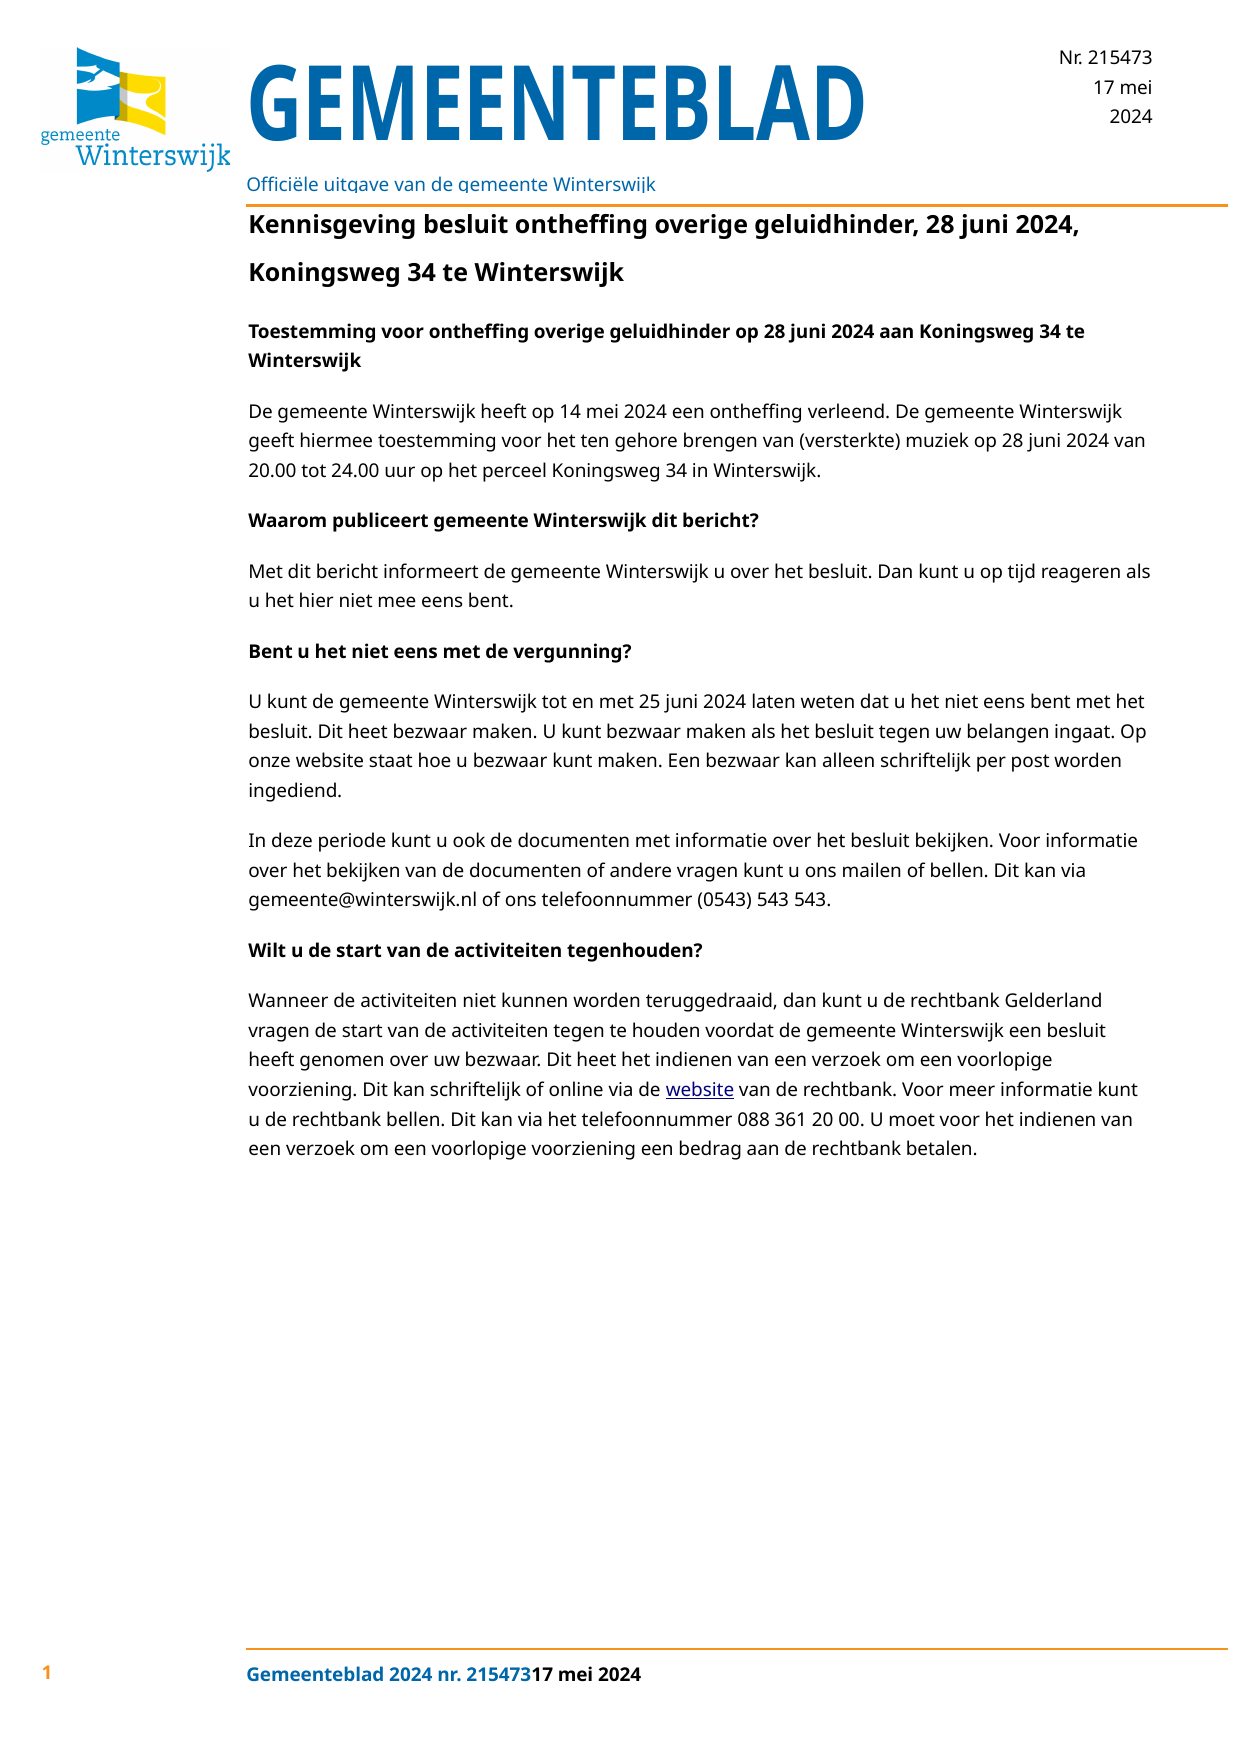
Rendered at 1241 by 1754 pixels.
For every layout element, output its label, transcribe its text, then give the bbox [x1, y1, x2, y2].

picture [225, 153, 231, 162]
text Bent u het niet eens met de vergunning? [248, 638, 1152, 664]
text Met dit bericht informeert de gemeente Winterswijk u over het besluit. Dan kunt u op tijd reageren als u het hier niet mee eens bent. [248, 558, 1152, 613]
text Kennisgeving besluit ontheffing overige geluidhinder, 28 juni 2024, Koningsweg 34 te Winterswijk [248, 207, 1152, 288]
text In deze periode kunt u ook de documenten met informatie over het besluit bekijken. Voor informatie over het bekijken van de documenten of andere vragen kunt u ons mailen of bellen. Dit kan via gemeente@winterswijk.nl of ons telefoonnummer (0543) 543 543. [248, 827, 1152, 912]
text De gemeente Winterswijk heeft op 14 mei 2024 een ontheffing verleend. De gemeente Winterswijk geeft hiermee toestemming voor het ten gehore brengen van (versterkte) muziek op 28 juni 2024 van 20.00 tot 24.00 uur op het perceel Koningsweg 34 in Winterswijk. [248, 398, 1152, 483]
text Toestemming voor ontheffing overige geluidhinder op 28 juni 2024 aan Koningsweg 34 te Winterswijk [248, 318, 1152, 373]
text Wanneer de activiteiten niet kunnen worden teruggedraaid, dan kunt u de rechtbank Gelderland vragen de start van de activiteiten tegen te houden voordat de gemeente Winterswijk een besluit heeft genomen over uw bezwaar. Dit heet het indienen van een verzoek om een voorlopige voorziening. Dit kan schriftelijk of online via de website van de rechtbank. Voor meer informatie kunt u de rechtbank bellen. Dit kan via het telefoonnummer 088 361 20 00. U moet voor het indienen van een verzoek om een voorlopige voorziening een bedrag aan de rechtbank betalen. [248, 987, 1152, 1161]
picture [41, 47, 231, 172]
text Wilt u de start van de activiteiten tegenhouden? [248, 937, 1152, 963]
text Waarom publiceert gemeente Winterswijk dit bericht? [248, 507, 1152, 533]
text U kunt de gemeente Winterswijk tot en met 25 juni 2024 laten weten dat u het niet eens bent met het besluit. Dit heet bezwaar maken. U kunt bezwaar maken als het besluit tegen uw belangen ingaat. Op onze website staat hoe u bezwaar kunt maken. Een bezwaar kan alleen schriftelijk per post worden ingediend. [248, 688, 1152, 803]
